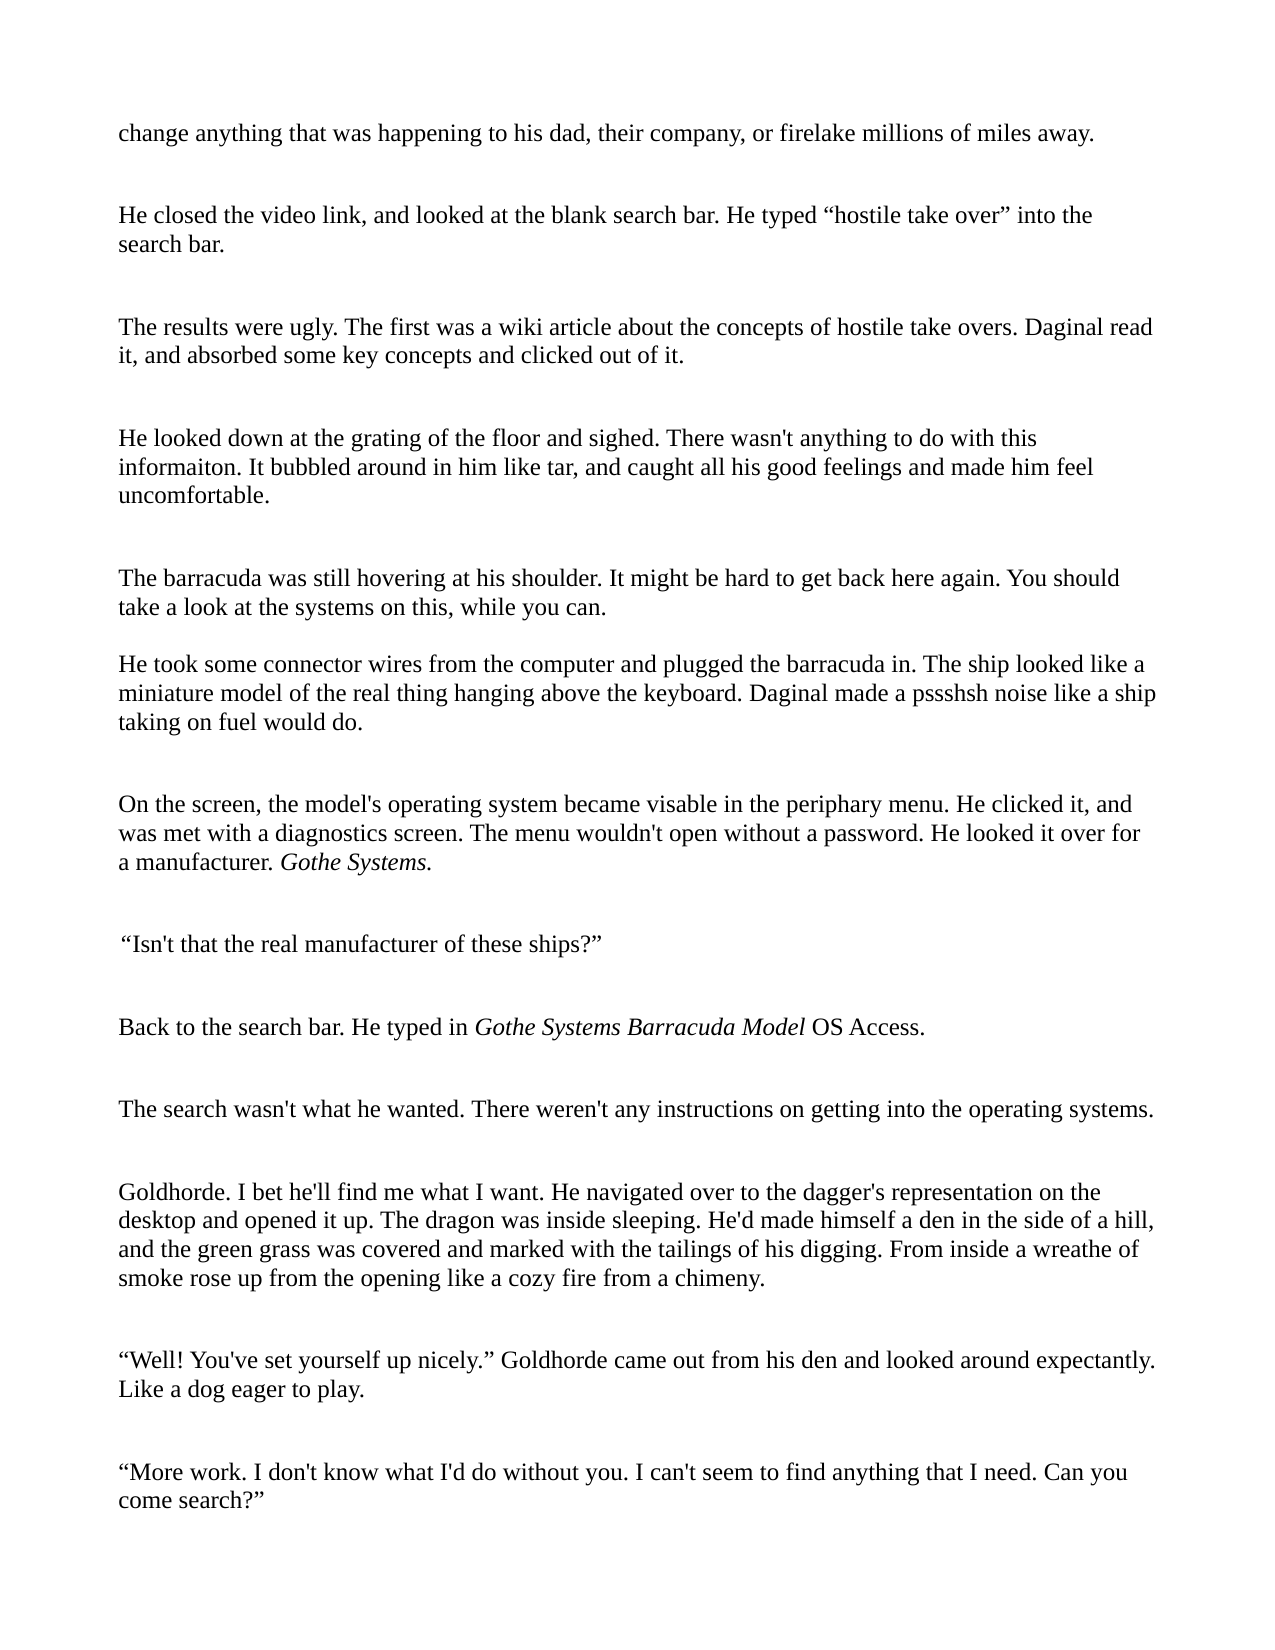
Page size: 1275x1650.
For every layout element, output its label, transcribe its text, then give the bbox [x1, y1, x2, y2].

text “Well! You've set yourself up nicely.” Goldhorde came out from his den and looked around expectantly. Like a dog eager to play. [118, 1346, 1157, 1403]
text Back to the search bar. He typed in Gothe Systems Barracuda Model OS Access. [118, 1012, 1157, 1041]
text He looked down at the grating of the floor and sighed. There wasn't anything to do with this informaiton. It bubbled around in him like tar, and caught all his good feelings and made him feel uncomfortable. [118, 423, 1157, 509]
text The results were ugly. The first was a wiki article about the concepts of hostile take overs. Daginal read it, and absorbed some key concepts and clicked out of it. [118, 312, 1157, 369]
text Goldhorde. I bet he'll find me what I want. He navigated over to the dagger's representation on the desktop and opened it up. The dragon was inside sleeping. He'd made himself a den in the side of a hill, and the green grass was covered and marked with the tailings of his digging. From inside a wreathe of smoke rose up from the opening like a cozy fire from a chimeny. [118, 1177, 1157, 1292]
text “More work. I don't know what I'd do without you. I can't seem to find anything that I need. Can you come search?” [118, 1457, 1157, 1514]
text The barracuda was still hovering at his shoulder. It might be hard to get back here again. You should take a look at the systems on this, while you can. He took some connector wires from the computer and plugged the barracuda in. The ship looked like a miniature model of the real thing hanging above the keyboard. Daginal made a pssshsh noise like a ship taking on fuel would do. [118, 563, 1157, 736]
text On the screen, the model's operating system became visable in the periphary menu. He clicked it, and was met with a diagnostics screen. The menu wouldn't open without a password. He looked it over for a manufacturer. Gothe Systems. [118, 789, 1157, 876]
text The search wasn't what he wanted. There weren't any instructions on getting into the operating systems. [118, 1094, 1157, 1123]
text change anything that was happening to his dad, their company, or firelake millions of miles away. [118, 118, 1157, 147]
text “Isn't that the real manufacturer of these ships?” [118, 929, 1157, 958]
text He closed the video link, and looked at the blank search bar. He typed “hostile take over” into the search bar. [118, 201, 1157, 258]
